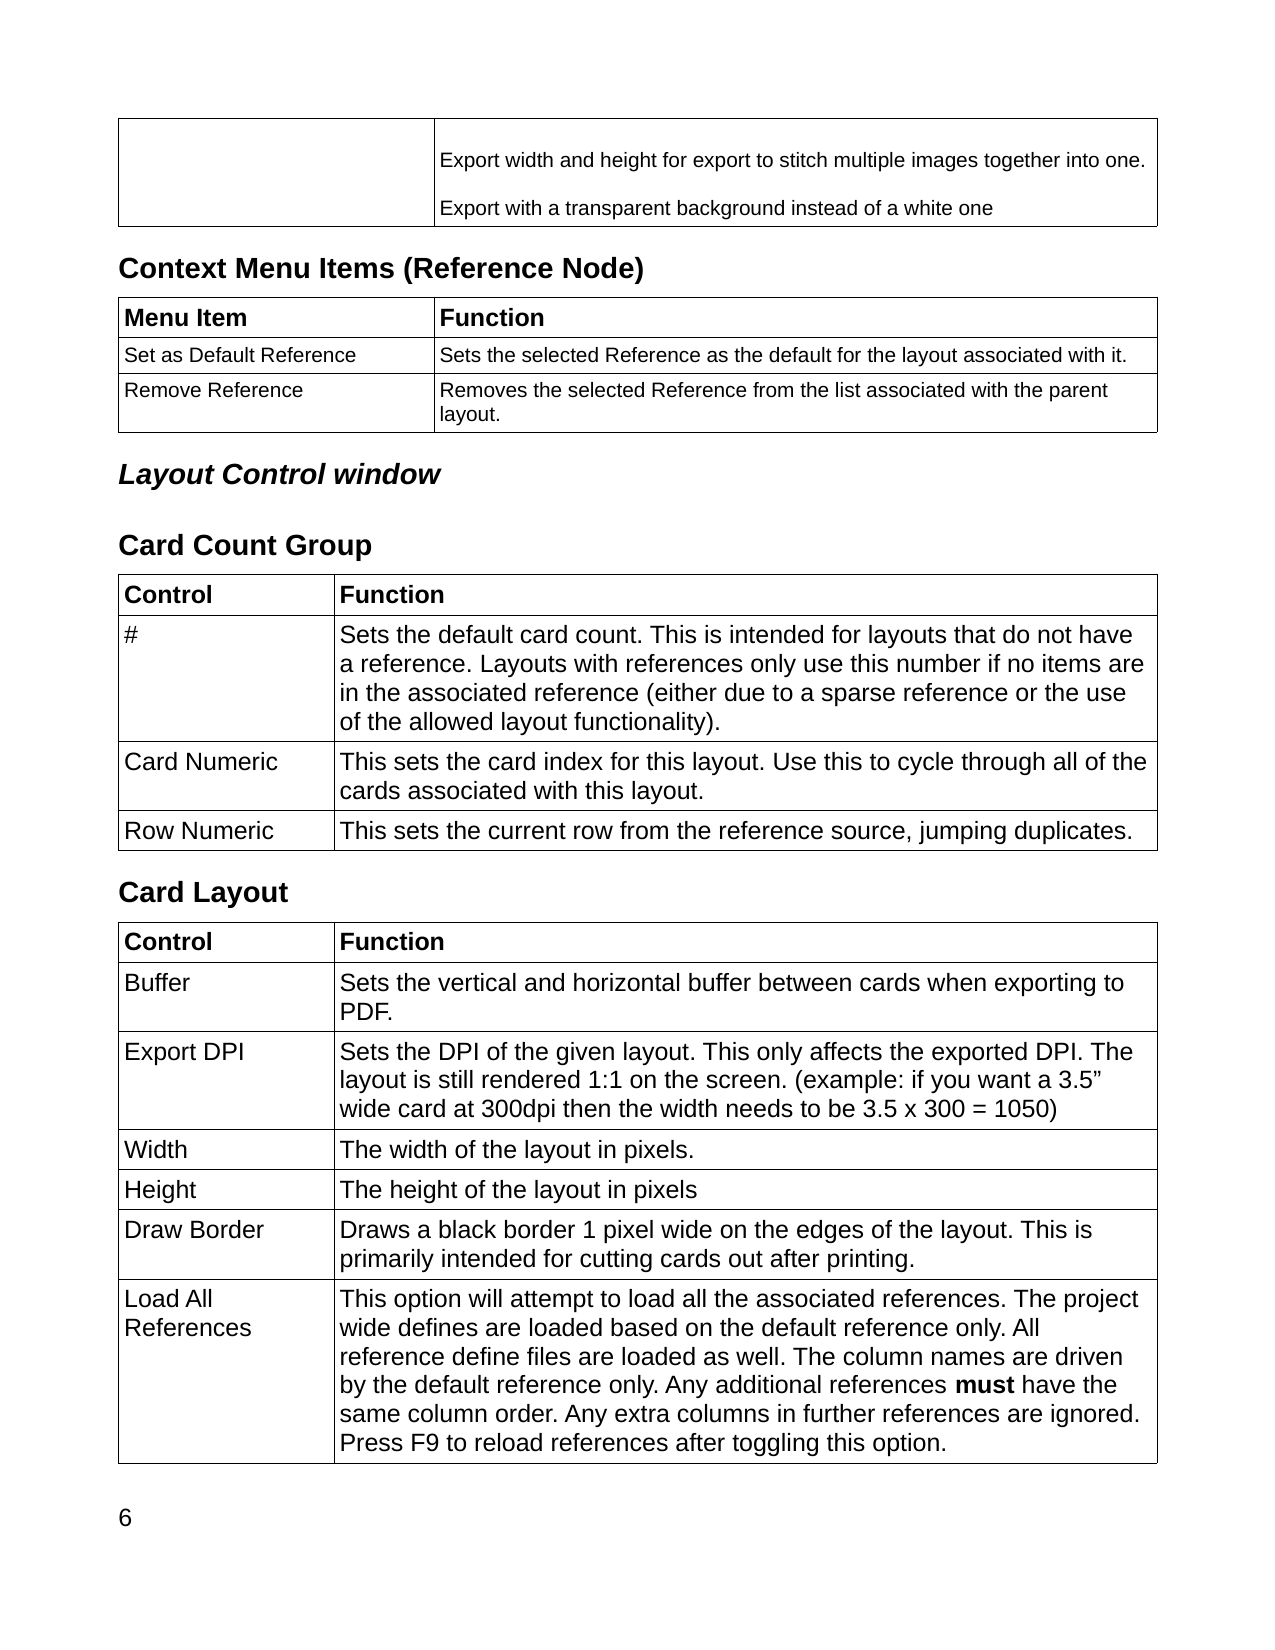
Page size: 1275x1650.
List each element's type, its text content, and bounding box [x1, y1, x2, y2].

table_cell Sets the default card count. This is intended for layouts that do not have a reference. Layouts with references only use this number if no items are in the associated reference (either due to a sparse reference or the use of the allowed layout functionality). [335, 616, 1157, 741]
table_header Function [335, 923, 1157, 962]
table_cell Sets the selected Reference as the default for the layout associated with it. [435, 338, 1157, 372]
table_cell Export width and height for export to stitch multiple images together into one. Export with a transparent background instead of a white one [435, 119, 1157, 226]
table_cell Sets the vertical and horizontal buffer between cards when exporting to PDF. [335, 963, 1157, 1031]
table_cell Height [119, 1170, 334, 1209]
subtitle Card Count Group [118, 528, 1157, 562]
table_cell This sets the card index for this layout. Use this to cycle through all of the cards associated with this layout. [335, 742, 1157, 810]
table_cell Remove Reference [119, 374, 434, 432]
table_cell Export DPI [119, 1032, 334, 1129]
subtitle Layout Control window [118, 457, 1157, 491]
table_cell This sets the current row from the reference source, jumping duplicates. [335, 811, 1157, 850]
subtitle Context Menu Items (Reference Node) [118, 251, 1157, 284]
table_cell Row Numeric [119, 811, 334, 850]
table_cell Sets the DPI of the given layout. This only affects the exported DPI. The layout is still rendered 1:1 on the screen. (example: if you want a 3.5” wide card at 300dpi then the width needs to be 3.5 x 300 = 1050) [335, 1032, 1157, 1129]
table_cell Load All References [119, 1280, 334, 1462]
table_cell The width of the layout in pixels. [335, 1130, 1157, 1169]
table_cell Set as Default Reference [119, 338, 434, 372]
table_header Menu Item [119, 298, 434, 337]
table_cell Buffer [119, 963, 334, 1031]
table_header Function [335, 575, 1157, 614]
table_cell [119, 119, 434, 226]
subtitle Card Layout [118, 876, 1157, 909]
table_cell Width [119, 1130, 334, 1169]
table_cell Draw Border [119, 1210, 334, 1278]
table_cell Removes the selected Reference from the list associated with the parent layout. [435, 374, 1157, 432]
table_cell This option will attempt to load all the associated references. The project wide defines are loaded based on the default reference only. All reference define files are loaded as well. The column names are driven by the default reference only. Any additional references must have the same column order. Any extra columns in further references are ignored. Press F9 to reload references after toggling this option. [335, 1280, 1157, 1462]
table_cell # [119, 616, 334, 741]
table_cell The height of the layout in pixels [335, 1170, 1157, 1209]
table_cell Card Numeric [119, 742, 334, 810]
table_header Control [119, 575, 334, 614]
table_cell Draws a black border 1 pixel wide on the edges of the layout. This is primarily intended for cutting cards out after printing. [335, 1210, 1157, 1278]
table_header Function [435, 298, 1157, 337]
table_header Control [119, 923, 334, 962]
